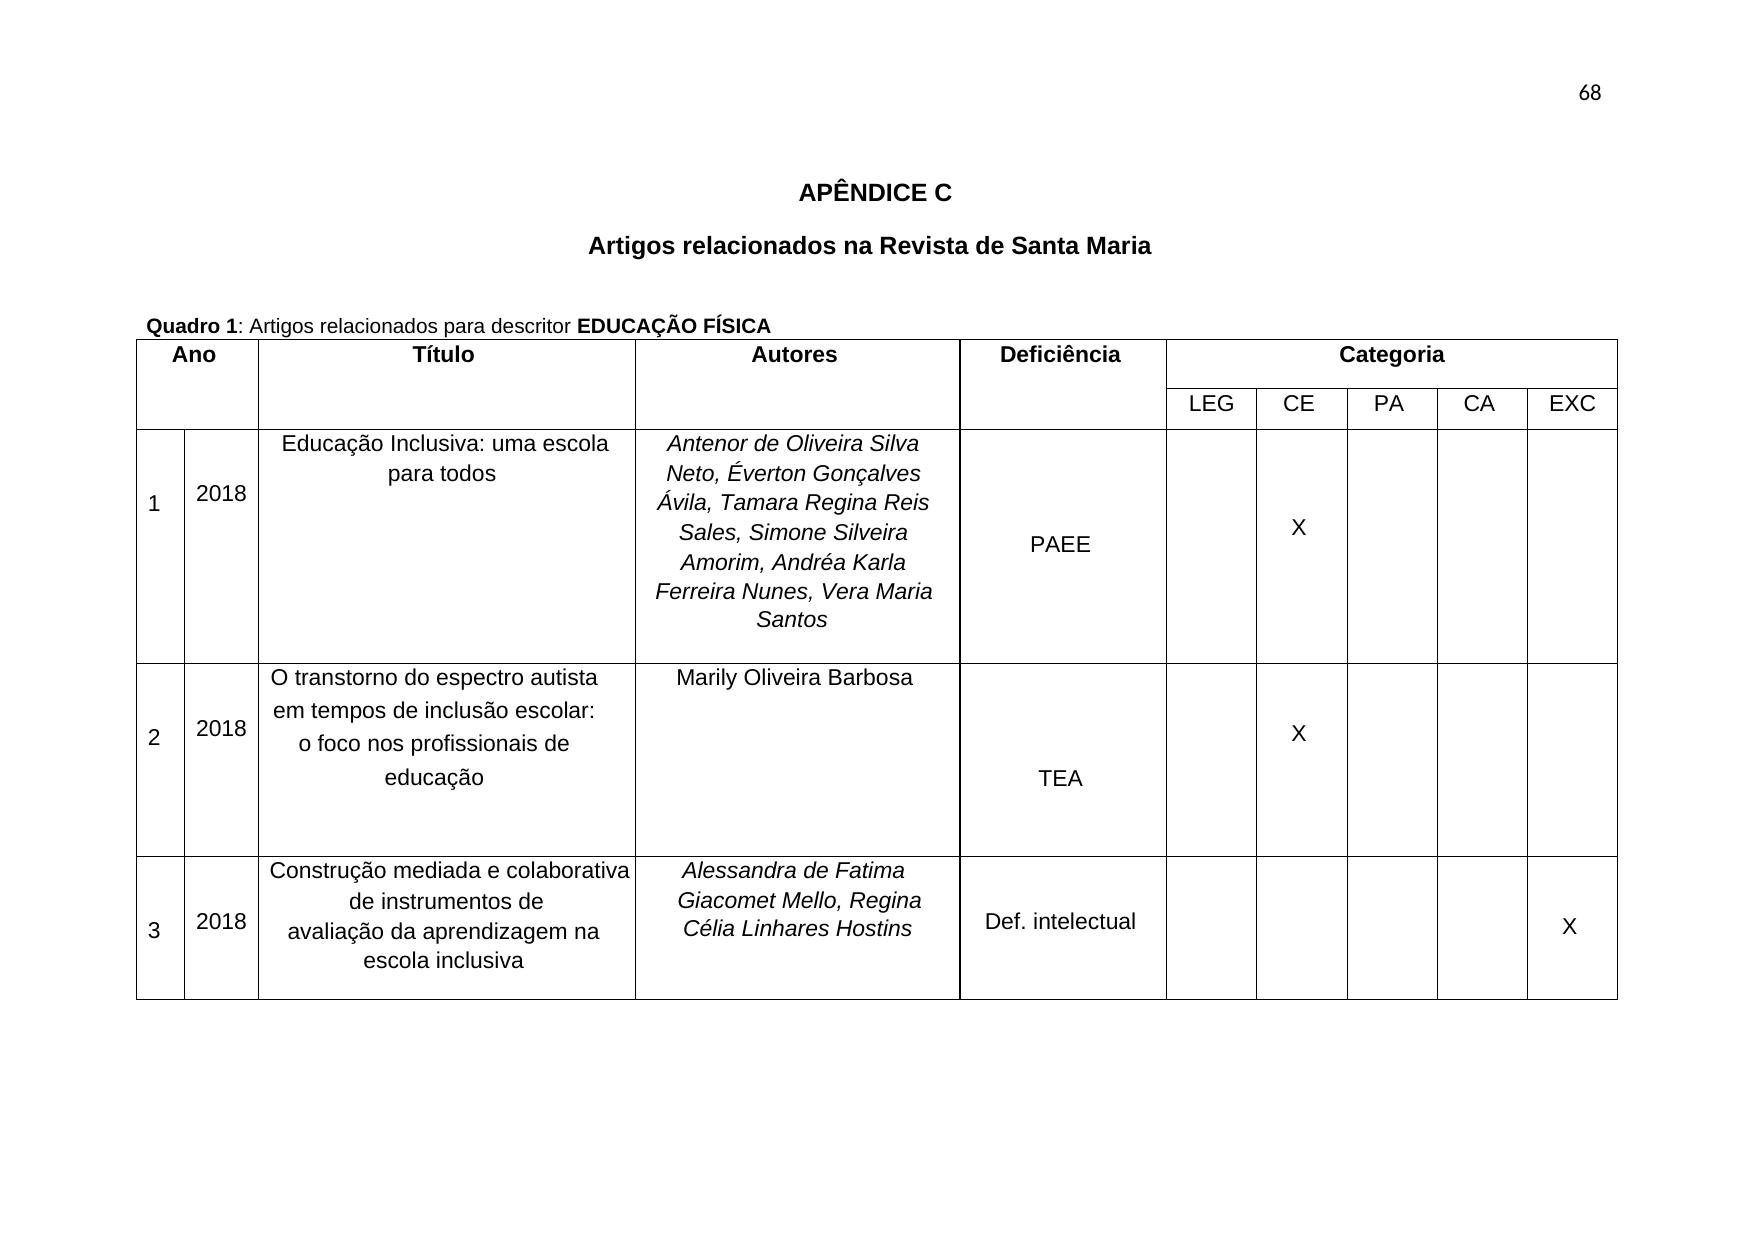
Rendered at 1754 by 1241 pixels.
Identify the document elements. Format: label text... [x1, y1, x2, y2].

table_cell [1348, 857, 1437, 999]
table_cell [1167, 664, 1256, 856]
table_cell PA [1348, 389, 1437, 428]
table_cell PAEE [961, 430, 1166, 662]
table_cell Def. intelectual [961, 857, 1166, 999]
table_cell TEA [961, 664, 1166, 856]
table_cell Alessandra de Fatima Giacomet Mello, Regina Célia Linhares Hostins [636, 857, 959, 999]
text Quadro 1: Artigos relacionados para descritor EDUCAÇÃO FÍSICA [146, 314, 1215, 338]
table_cell 1 [137, 430, 184, 662]
table_cell [1257, 857, 1347, 999]
table_cell [1438, 664, 1527, 856]
table_cell X [1257, 430, 1347, 662]
table_cell X [1257, 664, 1347, 856]
table_header [1343, 349, 1347, 359]
table_cell [1167, 430, 1256, 662]
table_cell [1438, 430, 1527, 662]
table_cell 2018 [185, 857, 258, 999]
table_cell CA [1438, 389, 1527, 428]
table_cell [1438, 857, 1527, 999]
table_cell 2018 [185, 430, 258, 662]
text Artigos relacionados na Revista de Santa Maria [148, 231, 1159, 259]
table_cell [1528, 430, 1617, 662]
table_cell 3 [137, 857, 184, 999]
table_cell [1167, 857, 1256, 999]
table_cell CE [1257, 389, 1347, 428]
table_cell 2018 [185, 664, 258, 856]
table_cell 2 [137, 664, 184, 856]
table_header Título [259, 340, 635, 428]
table_header Deficiência [961, 340, 1166, 428]
table_cell Marily Oliveira Barbosa [636, 664, 959, 856]
table_header Categoria [1347, 340, 1527, 388]
table_cell EXC [1528, 389, 1617, 428]
table_header [1528, 340, 1617, 388]
table_cell [1348, 430, 1437, 662]
table_cell Antenor de Oliveira Silva Neto, Éverton Gonçalves Ávila, Tamara Regina Reis Sales, Simone Silveira Amorim, Andréa Karla Ferreira Nunes, Vera Maria Santos [636, 430, 959, 662]
text APÊNDICE C [146, 177, 961, 206]
table_header [1167, 340, 1257, 388]
table_header Ano [137, 340, 258, 428]
table_header [1257, 340, 1347, 388]
table_cell X [1528, 857, 1617, 999]
table_header Autores [636, 340, 959, 428]
table_cell [1348, 664, 1437, 856]
table_cell O transtorno do espectro autista em tempos de inclusão escolar: o foco nos profissionais de educação [259, 664, 635, 856]
table_cell Educação Inclusiva: uma escola para todos [259, 430, 635, 662]
table_cell Construção mediada e colaborativa de instrumentos de avaliação da aprendizagem na escola inclusiva [259, 857, 635, 999]
table_cell [1528, 664, 1617, 856]
table_cell LEG [1167, 389, 1256, 428]
